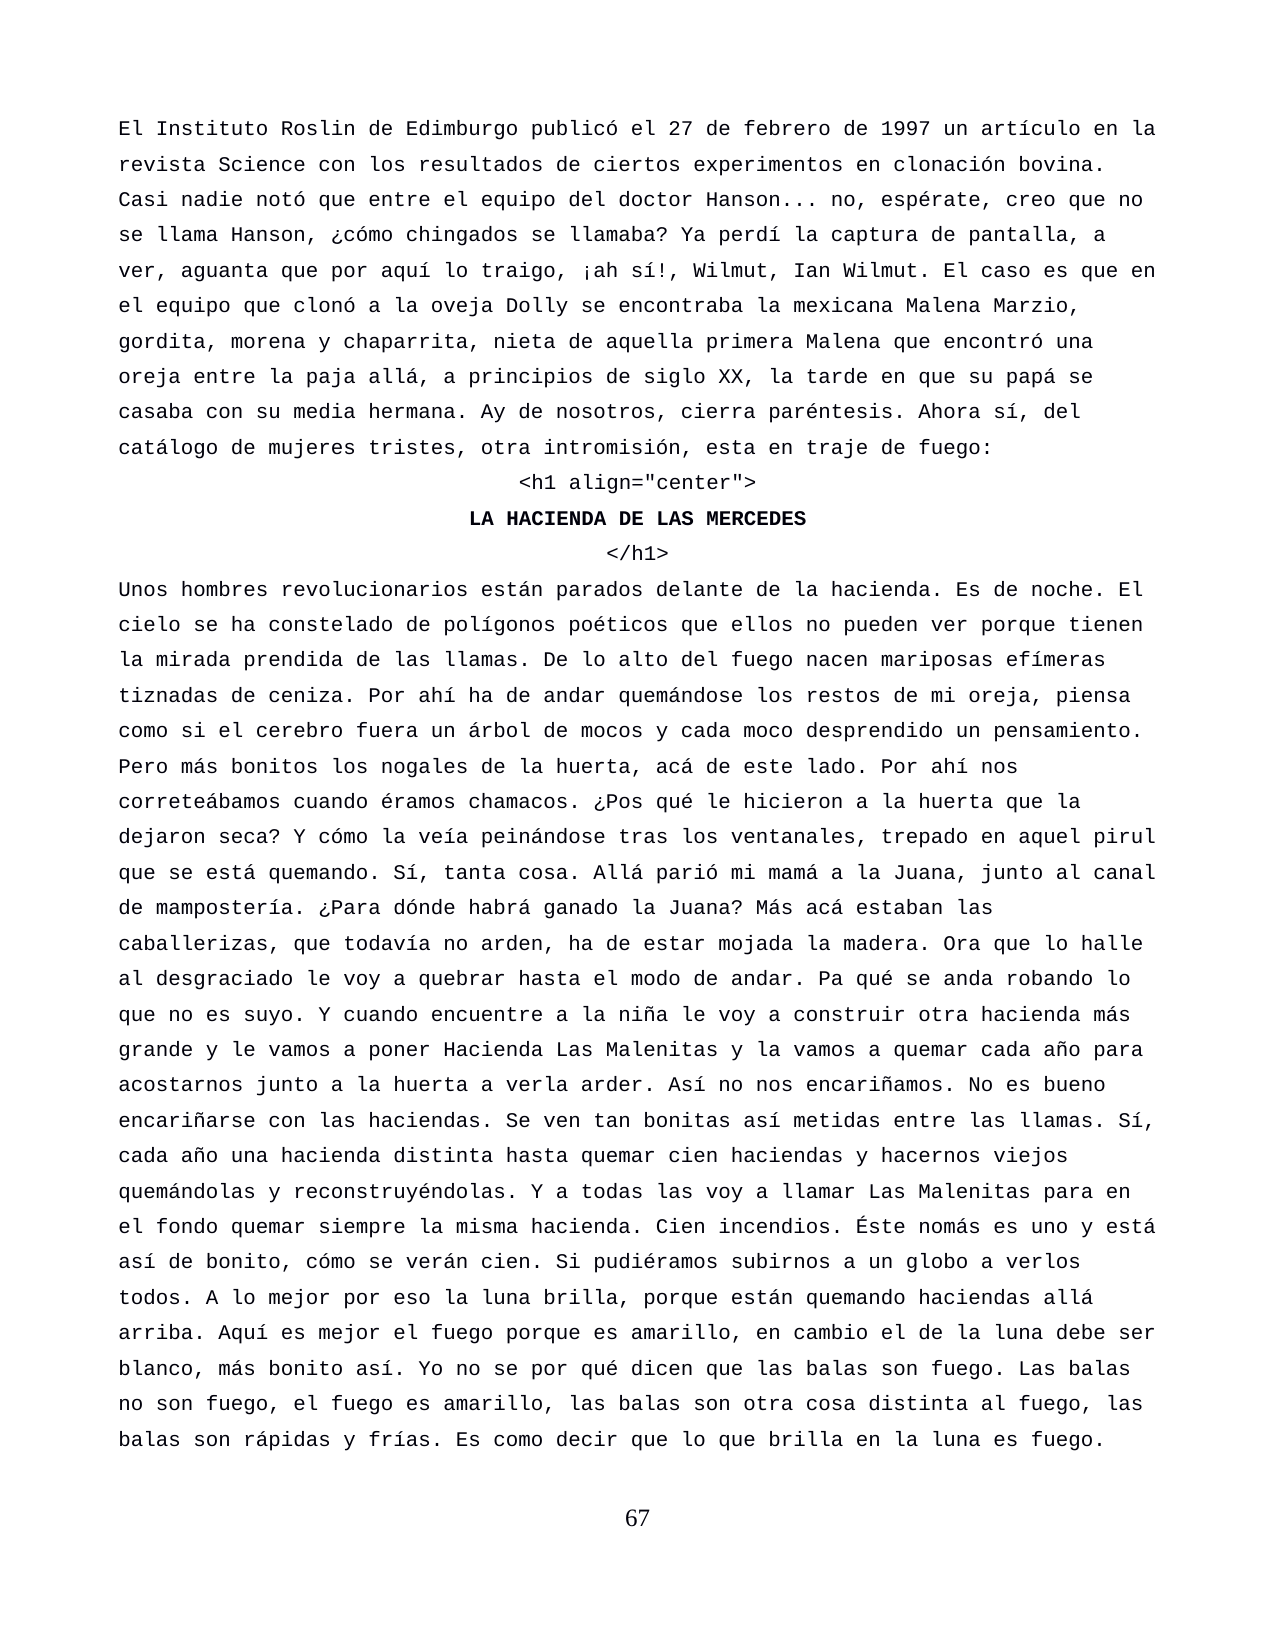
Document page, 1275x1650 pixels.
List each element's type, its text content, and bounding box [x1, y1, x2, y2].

text El Instituto Roslin de Edimburgo publicó el 27 de febrero de 1997 un artículo en la revista Science con los resultados de ciertos experimentos en clonación bovina. Casi nadie notó que entre el equipo del doctor Hanson... no, espérate, creo que no se llama Hanson, ¿cómo chingados se llamaba? Ya perdí la captura de pantalla, a ver, aguanta que por aquí lo traigo, ¡ah sí!, Wilmut, Ian Wilmut. El caso es que en el equipo que clonó a la oveja Dolly se encontraba la mexicana Malena Marzio, gordita, morena y chaparrita, nieta de aquella primera Malena que encontró una oreja entre la paja allá, a principios de siglo XX, la tarde en que su papá se casaba con su media hermana. Ay de nosotros, cierra paréntesis. Ahora sí, del catálogo de mujeres tristes, otra intromisión, esta en traje de fuego: [118, 118, 1157, 461]
text </h1> [118, 543, 1157, 567]
text <h1 align="center"> [118, 472, 1157, 496]
text LA HACIENDA DE LAS MERCEDES [118, 508, 1157, 531]
text Unos hombres revolucionarios están parados delante de la hacienda. Es de noche. El cielo se ha constelado de polígonos poéticos que ellos no pueden ver porque tienen la mirada prendida de las llamas. De lo alto del fuego nacen mariposas efímeras tiznadas de ceniza. Por ahí ha de andar quemándose los restos de mi oreja, piensa como si el cerebro fuera un árbol de mocos y cada moco desprendido un pensamiento. Pero más bonitos los nogales de la huerta, acá de este lado. Por ahí nos correteábamos cuando éramos chamacos. ¿Pos qué le hicieron a la huerta que la dejaron seca? Y cómo la veía peinándose tras los ventanales, trepado en aquel pirul que se está quemando. Sí, tanta cosa. Allá parió mi mamá a la Juana, junto al canal de mampostería. ¿Para dónde habrá ganado la Juana? Más acá estaban las caballerizas, que todavía no arden, ha de estar mojada la madera. Ora que lo halle al desgraciado le voy a quebrar hasta el modo de andar. Pa qué se anda robando lo que no es suyo. Y cuando encuentre a la niña le voy a construir otra hacienda más grande y le vamos a poner Hacienda Las Malenitas y la vamos a quemar cada año para acostarnos junto a la huerta a verla arder. Así no nos encariñamos. No es bueno encariñarse con las haciendas. Se ven tan bonitas así metidas entre las llamas. Sí, cada año una hacienda distinta hasta quemar cien haciendas y hacernos viejos quemándolas y reconstruyéndolas. Y a todas las voy a llamar Las Malenitas para en el fondo quemar siempre la misma hacienda. Cien incendios. Éste nomás es uno y está así de bonito, cómo se verán cien. Si pudiéramos subirnos a un globo a verlos todos. A lo mejor por eso la luna brilla, porque están quemando haciendas allá arriba. Aquí es mejor el fuego porque es amarillo, en cambio el de la luna debe ser blanco, más bonito así. Yo no se por qué dicen que las balas son fuego. Las balas no son fuego, el fuego es amarillo, las balas son otra cosa distinta al fuego, las balas son rápidas y frías. Es como decir que lo que brilla en la luna es fuego. [118, 578, 1157, 1452]
